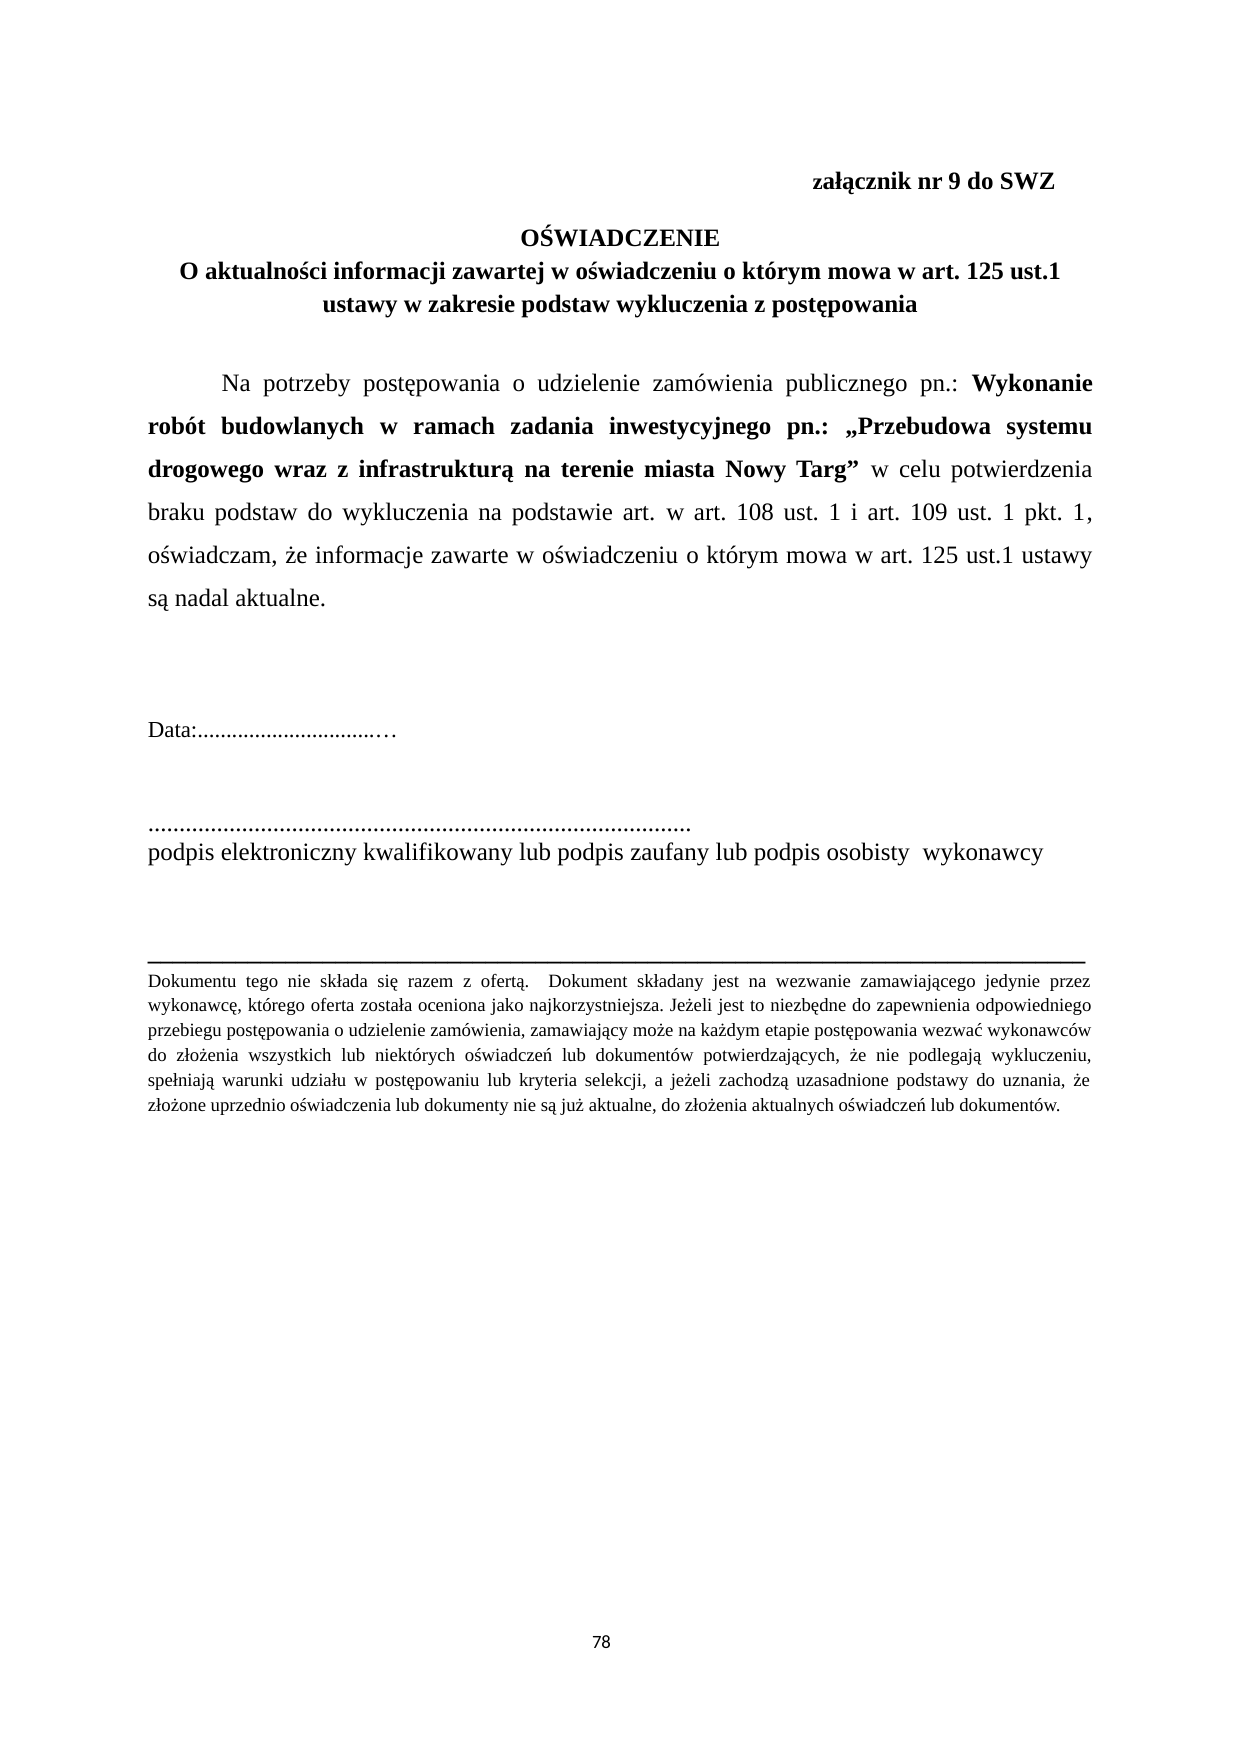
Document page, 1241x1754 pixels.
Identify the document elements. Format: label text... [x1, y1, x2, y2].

text ....................................................................................... [148, 808, 1093, 837]
subtitle Data:...............................… [148, 716, 1093, 743]
subtitle Na potrzeby postępowania o udzielenie zamówienia publicznego pn.: Wykonanie robót budowlanych w ramach zadania inwestycyjnego pn.: „Przebudowa systemu drogowego wraz z infrastrukturą na terenie miasta Nowy Targ” w celu potwierdzenia braku podstaw do wykluczenia na podstawie art. w art. 108 ust. 1 i art. 109 ust. 1 pkt. 1, oświadczam, że informacje zawarte w oświadczeniu o którym mowa w art. 125 ust.1 ustawy są nadal aktualne. [148, 368, 1093, 612]
text podpis elektroniczny kwalifikowany lub podpis zaufany lub podpis osobisty wykonawcy [148, 837, 1093, 865]
text ___________________________________________________________________________ [148, 937, 1093, 965]
subtitle OŚWIADCZENIE [148, 223, 1093, 252]
text Dokumentu tego nie składa się razem z ofertą. Dokument składany jest na wezwanie zamawiającego jedynie przez wykonawcę, którego oferta została oceniona jako najkorzystniejsza. Jeżeli jest to niezbędne do zapewnienia odpowiedniego przebiegu postępowania o udzielenie zamówienia, zamawiający może na każdym etapie postępowania wezwać wykonawców do złożenia wszystkich lub niektórych oświadczeń lub dokumentów potwierdzających, że nie podlegają wykluczeniu, spełniają warunki udziału w postępowaniu lub kryteria selekcji, a jeżeli zachodzą uzasadnione podstawy do uznania, że złożone uprzednio oświadczenia lub dokumenty nie są już aktualne, do złożenia aktualnych oświadczeń lub dokumentów. [148, 969, 1093, 1115]
text załącznik nr 9 do SWZ [148, 166, 1093, 194]
subtitle O aktualności informacji zawartej w oświadczeniu o którym mowa w art. 125 ust.1 ustawy w zakresie podstaw wykluczenia z postępowania [148, 256, 1093, 318]
